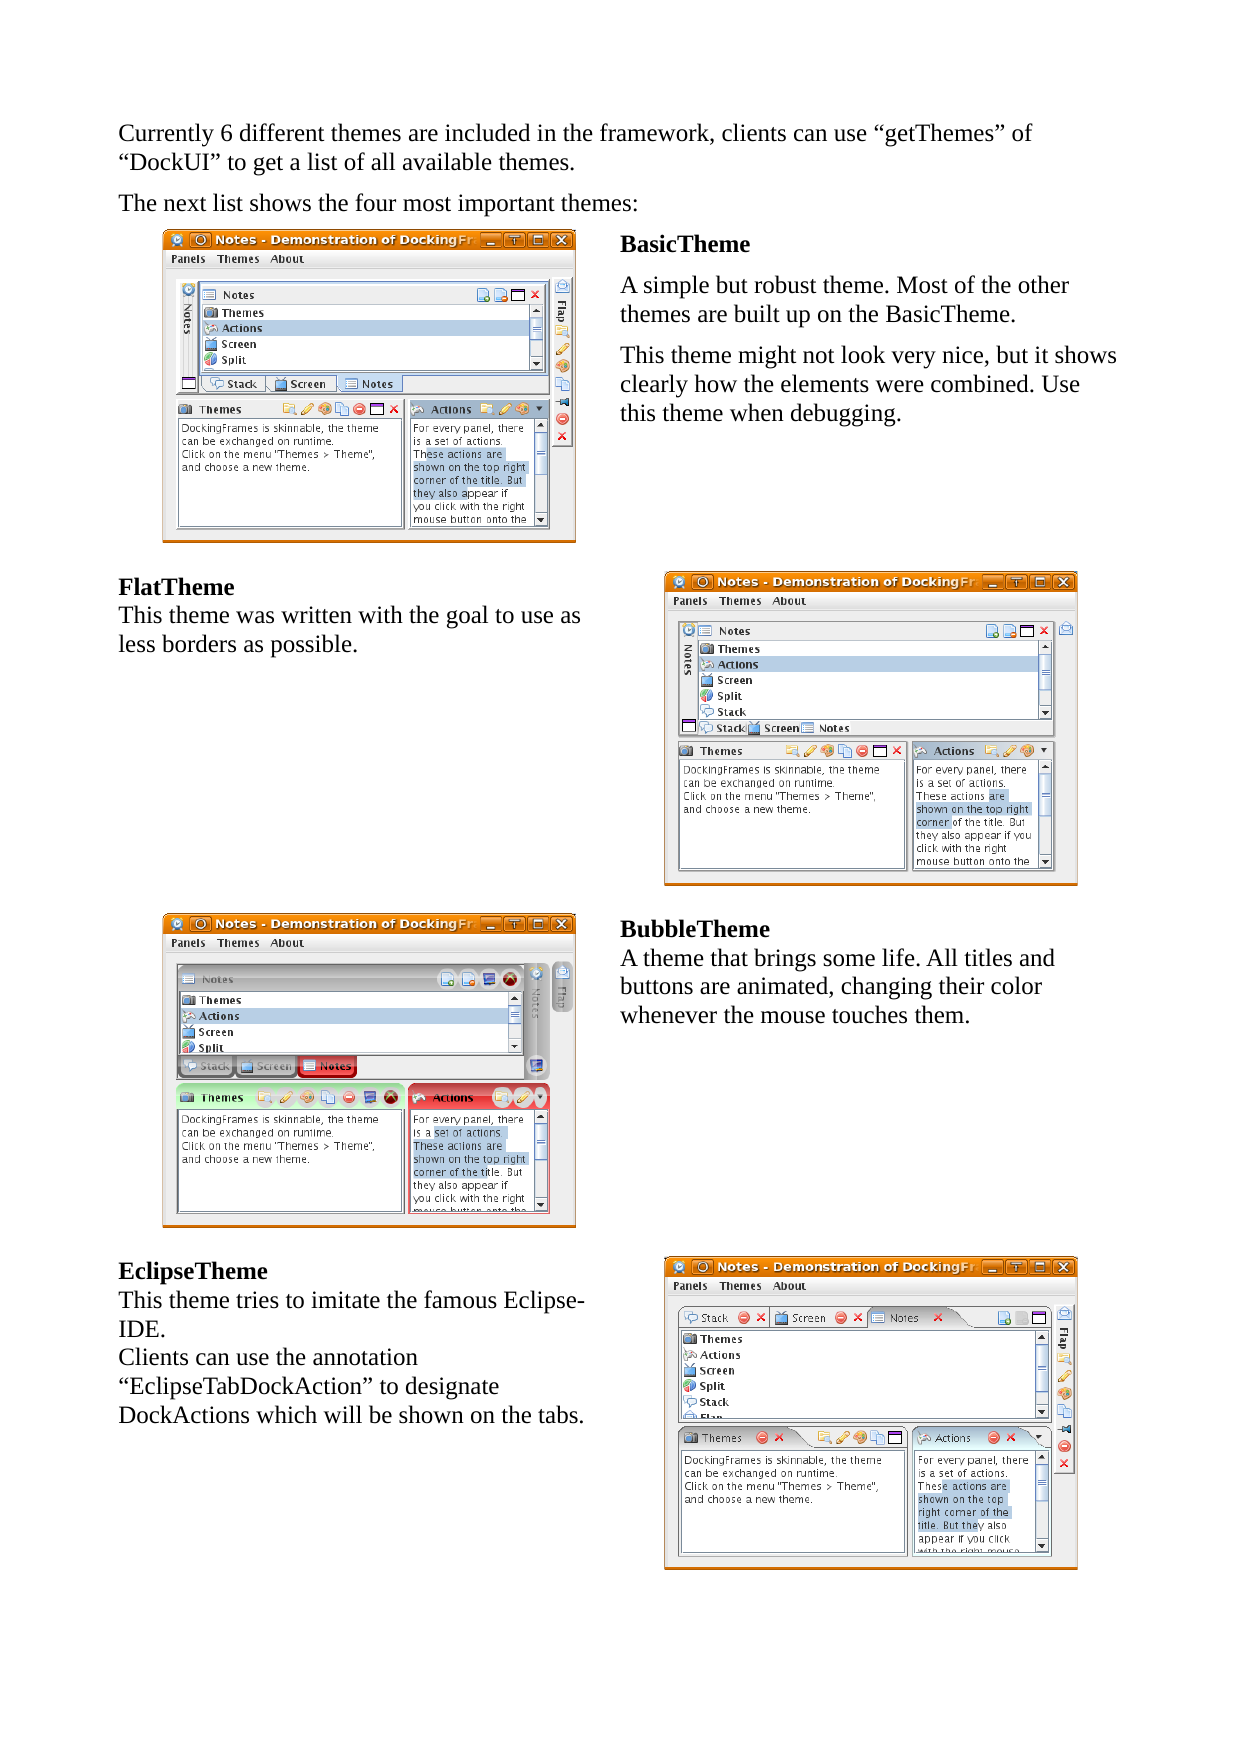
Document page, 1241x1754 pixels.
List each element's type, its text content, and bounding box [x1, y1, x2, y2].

picture [162, 229, 576, 543]
table_header BasicTheme A simple but robust theme. Most of the other themes are built up on the BasicTheme. This theme might not look very nice, but it shows clearly how the elements were combined. Use this theme when debugging. [620, 229, 1122, 572]
picture [162, 913, 576, 1228]
table_cell [620, 572, 1122, 914]
table_cell BubbleTheme A theme that brings some life. All titles and buttons are animated, changing their color whenever the mouse touches them. [620, 914, 1122, 1256]
table_cell FlatTheme This theme was written with the goal to use as less borders as possible. [118, 572, 620, 914]
table_header [118, 229, 620, 572]
text Currently 6 different themes are included in the framework, clients can use “getThemes” of “DockUI” to get a list of all available themes. [118, 118, 1122, 176]
table_cell EclipseTheme This theme tries to imitate the famous Eclipse-IDE. Clients can use the annotation “EclipseTabDockAction” to designate DockActions which will be shown on the tabs. [118, 1256, 620, 1598]
table_cell [118, 1228, 620, 1256]
picture [664, 571, 1078, 886]
picture [664, 1256, 1078, 1570]
table_cell [118, 914, 162, 1227]
table_cell [576, 914, 620, 1227]
table_cell [620, 1256, 1122, 1598]
text The next list shows the four most important themes: [118, 188, 1122, 217]
